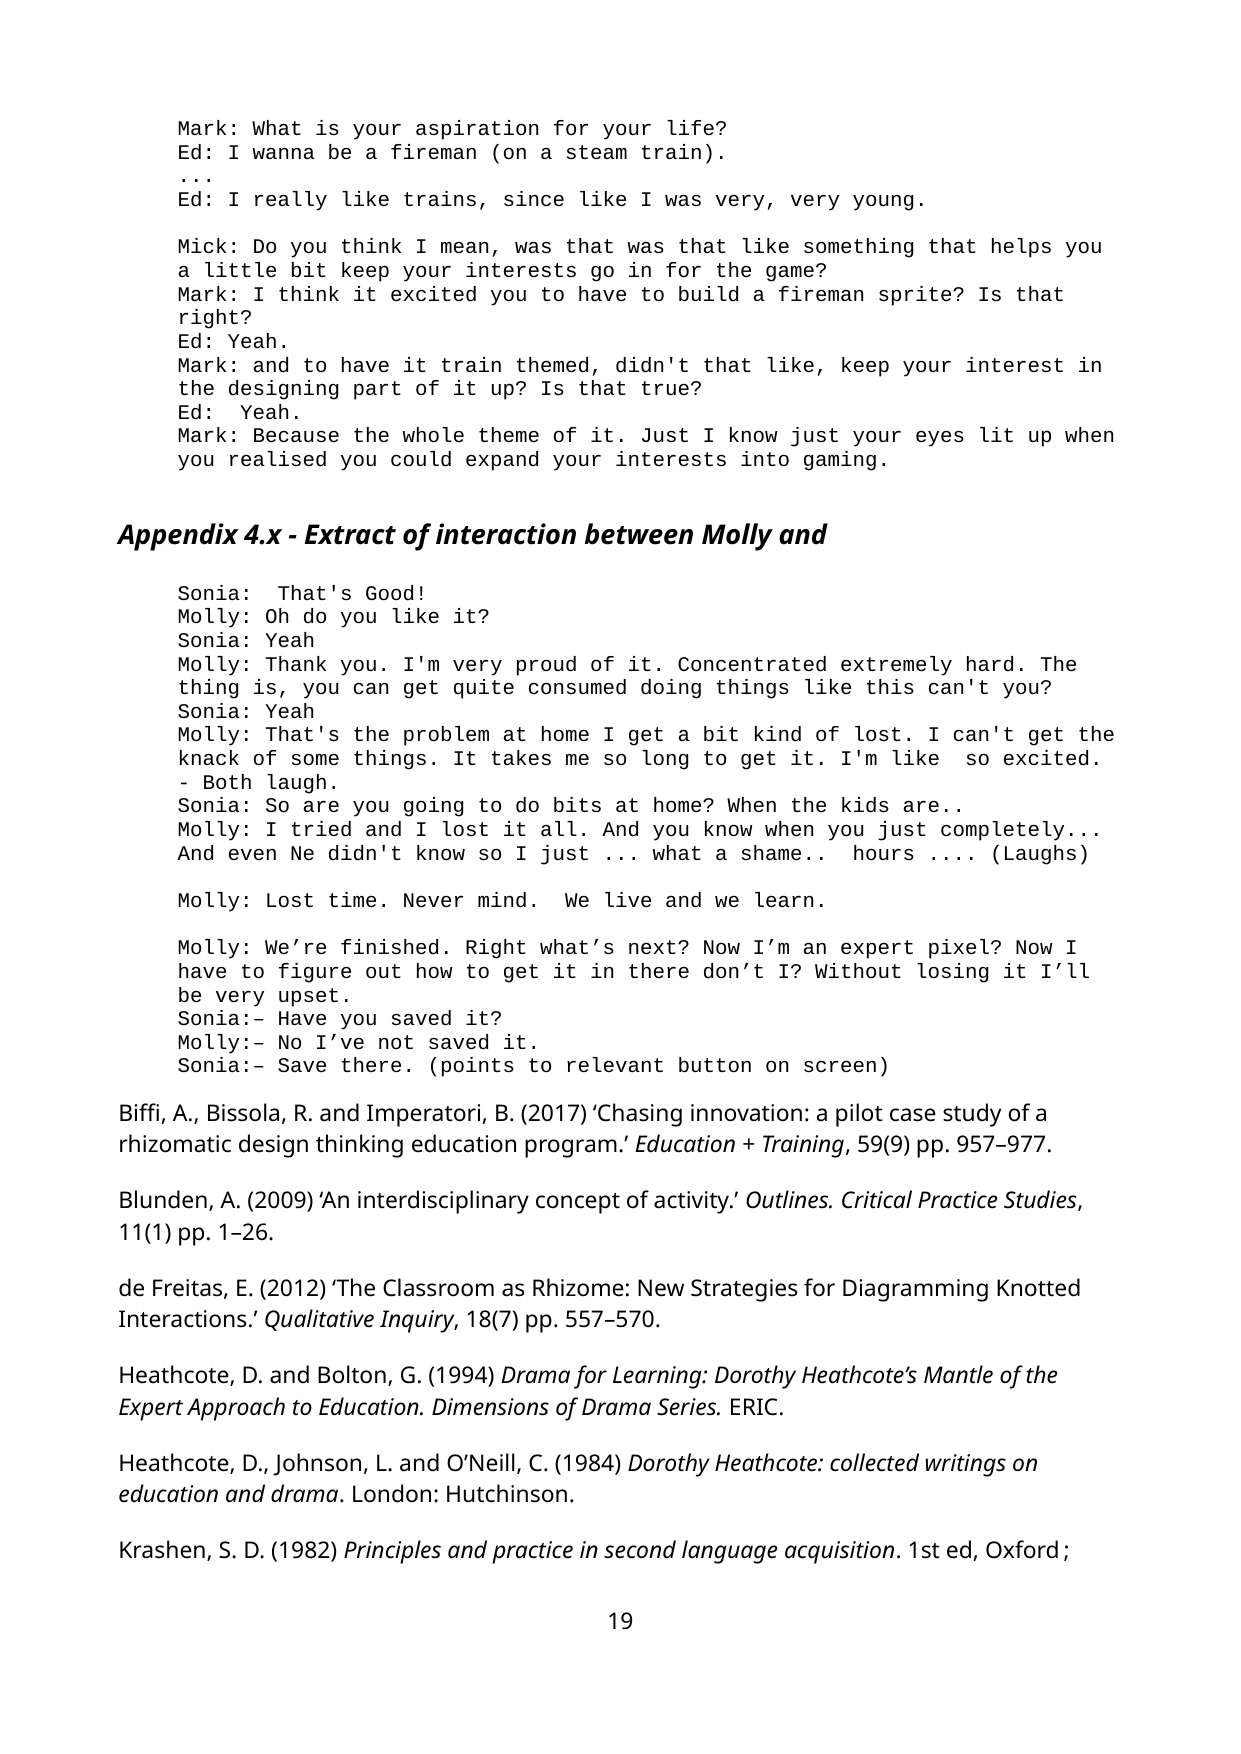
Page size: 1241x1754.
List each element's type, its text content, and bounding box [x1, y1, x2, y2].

text Sonia: Yeah [177, 701, 1122, 724]
text Sonia:– Save there. (points to relevant button on screen) [177, 1056, 1122, 1079]
text Sonia:– Have you saved it? [177, 1008, 1122, 1032]
text Molly:– No I’ve not saved it. [177, 1032, 1122, 1056]
text ... [177, 165, 1122, 189]
text Ed: Yeah. [177, 402, 1122, 426]
text Mark: Because the whole theme of it. Just I know just your eyes lit up when you realised you could expand your interests into gaming. [177, 426, 1122, 473]
text Mark: and to have it train themed, didn't that like, keep your interest in the designing part of it up? Is that true? [177, 354, 1122, 402]
text Molly: Oh do you like it? [177, 606, 1122, 630]
text Biffi, A., Bissola, R. and Imperatori, B. (2017) ‘Chasing innovation: a pilot case study of a rhizomatic design thinking education program.’ Education + Training, 59(9) pp. 957–977. [118, 1097, 1122, 1159]
text Molly: I tried and I lost it all. And you know when you just completely... And even Ne didn't know so I just ... what a shame.. hours .... (Laughs) [177, 819, 1122, 866]
text Sonia: That's Good! [177, 583, 1122, 606]
text Molly: We’re finished. Right what’s next? Now I’m an expert pixel? Now I have to figure out how to get it in there don’t I? Without losing it I’ll be very upset. [177, 937, 1122, 1008]
text Sonia: Yeah [177, 630, 1122, 653]
text Heathcote, D., Johnson, L. and O’Neill, C. (1984) Dorothy Heathcote: collected writings on education and drama. London: Hutchinson. [118, 1447, 1122, 1509]
subtitle Appendix 4.x - Extract of interaction between Molly and [118, 516, 1122, 552]
text Ed: I really like trains, since like I was very, very young. [177, 189, 1122, 213]
text Ed: Yeah. [177, 331, 1122, 354]
text Ed: I wanna be a fireman (on a steam train). [177, 142, 1122, 165]
text Molly: Lost time. Never mind. We live and we learn. [177, 890, 1122, 914]
text Mark: What is your aspiration for your life? [177, 118, 1122, 142]
text de Freitas, E. (2012) ‘The Classroom as Rhizome: New Strategies for Diagramming Knotted Interactions.’ Qualitative Inquiry, 18(7) pp. 557–570. [118, 1272, 1122, 1334]
text - Both laugh. [177, 772, 1122, 795]
text Molly: That's the problem at home I get a bit kind of lost. I can't get the knack of some things. It takes me so long to get it. I'm like so excited. [177, 724, 1122, 772]
text Molly: Thank you. I'm very proud of it. Concentrated extremely hard. The thing is, you can get quite consumed doing things like this can't you? [177, 653, 1122, 701]
text Krashen, S. D. (1982) Principles and practice in second language acquisition. 1st ed, Oxford ; [118, 1534, 1122, 1566]
text Heathcote, D. and Bolton, G. (1994) Drama for Learning: Dorothy Heathcote’s Mantle of the Expert Approach to Education. Dimensions of Drama Series. ERIC. [118, 1359, 1122, 1422]
text Blunden, A. (2009) ‘An interdisciplinary concept of activity.’ Outlines. Critical Practice Studies, 11(1) pp. 1–26. [118, 1184, 1122, 1247]
text Mark: I think it excited you to have to build a fireman sprite? Is that right? [177, 284, 1122, 331]
text Mick: Do you think I mean, was that was that like something that helps you a little bit keep your interests go in for the game? [177, 236, 1122, 284]
text Sonia: So are you going to do bits at home? When the kids are.. [177, 795, 1122, 819]
